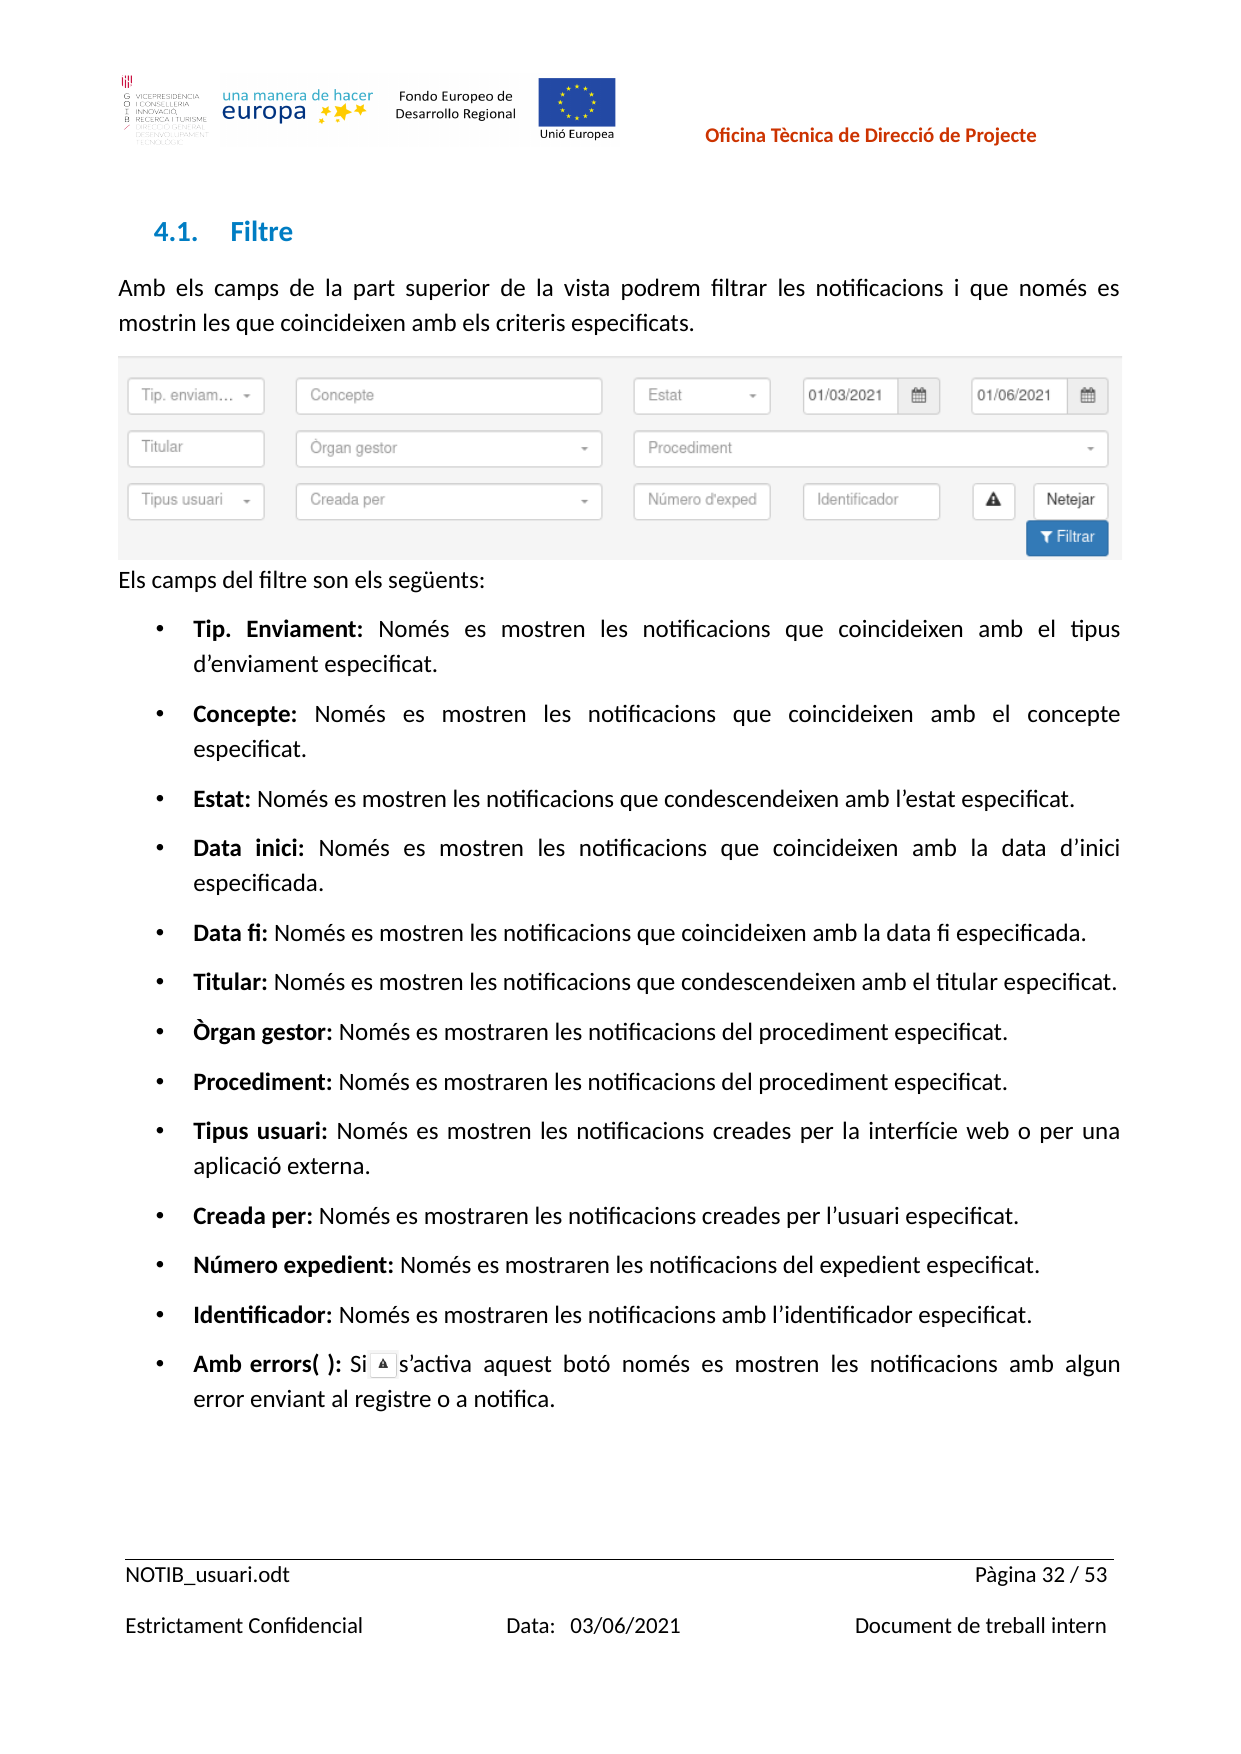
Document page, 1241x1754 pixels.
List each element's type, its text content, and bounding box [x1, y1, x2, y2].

text Amb els camps de la part superior de la vista podrem filtrar les notificacions i que només es mostrin les que coincideixen amb els criteris especificats. [118, 272, 1122, 338]
text Els camps del filtre son els següents: [118, 560, 1122, 594]
picture [367, 1350, 399, 1379]
picture [219, 73, 621, 147]
list Amb errors( ): Si s’activa aquest botó només es mostren les notificacions amb algun error enviant al registre o a notifica. [156, 1348, 1122, 1414]
list Creada per: Només es mostraren les notificacions creades per l’usuari especificat. [156, 1200, 1122, 1230]
subtitle Filtre [153, 213, 1122, 249]
list Concepte: Només es mostren les notificacions que coincideixen amb el concepte especificat. [156, 698, 1122, 764]
list Tip. Enviament: Només es mostren les notificacions que coincideixen amb el tipus d’enviament especificat. [156, 613, 1122, 679]
list Data fi: Només es mostren les notificacions que coincideixen amb la data fi especificada. [156, 917, 1122, 947]
list Estat: Només es mostren les notificacions que condescendeixen amb l’estat especificat. [156, 783, 1122, 813]
list Data inici: Només es mostren les notificacions que coincideixen amb la data d’inici especificada. [156, 832, 1122, 898]
list Número expedient: Només es mostraren les notificacions del expedient especificat. [156, 1249, 1122, 1280]
list Titular: Només es mostren les notificacions que condescendeixen amb el titular especificat. [156, 966, 1122, 997]
picture [118, 356, 1123, 560]
list Tipus usuari: Només es mostren les notificacions creades per la interfície web o per una aplicació externa. [156, 1115, 1122, 1181]
list Identificador: Només es mostraren les notificacions amb l’identificador especificat. [156, 1299, 1122, 1329]
list Òrgan gestor: Només es mostraren les notificacions del procediment especificat. [156, 1016, 1122, 1047]
list Procediment: Només es mostraren les notificacions del procediment especificat. [156, 1066, 1122, 1096]
picture [118, 73, 213, 147]
